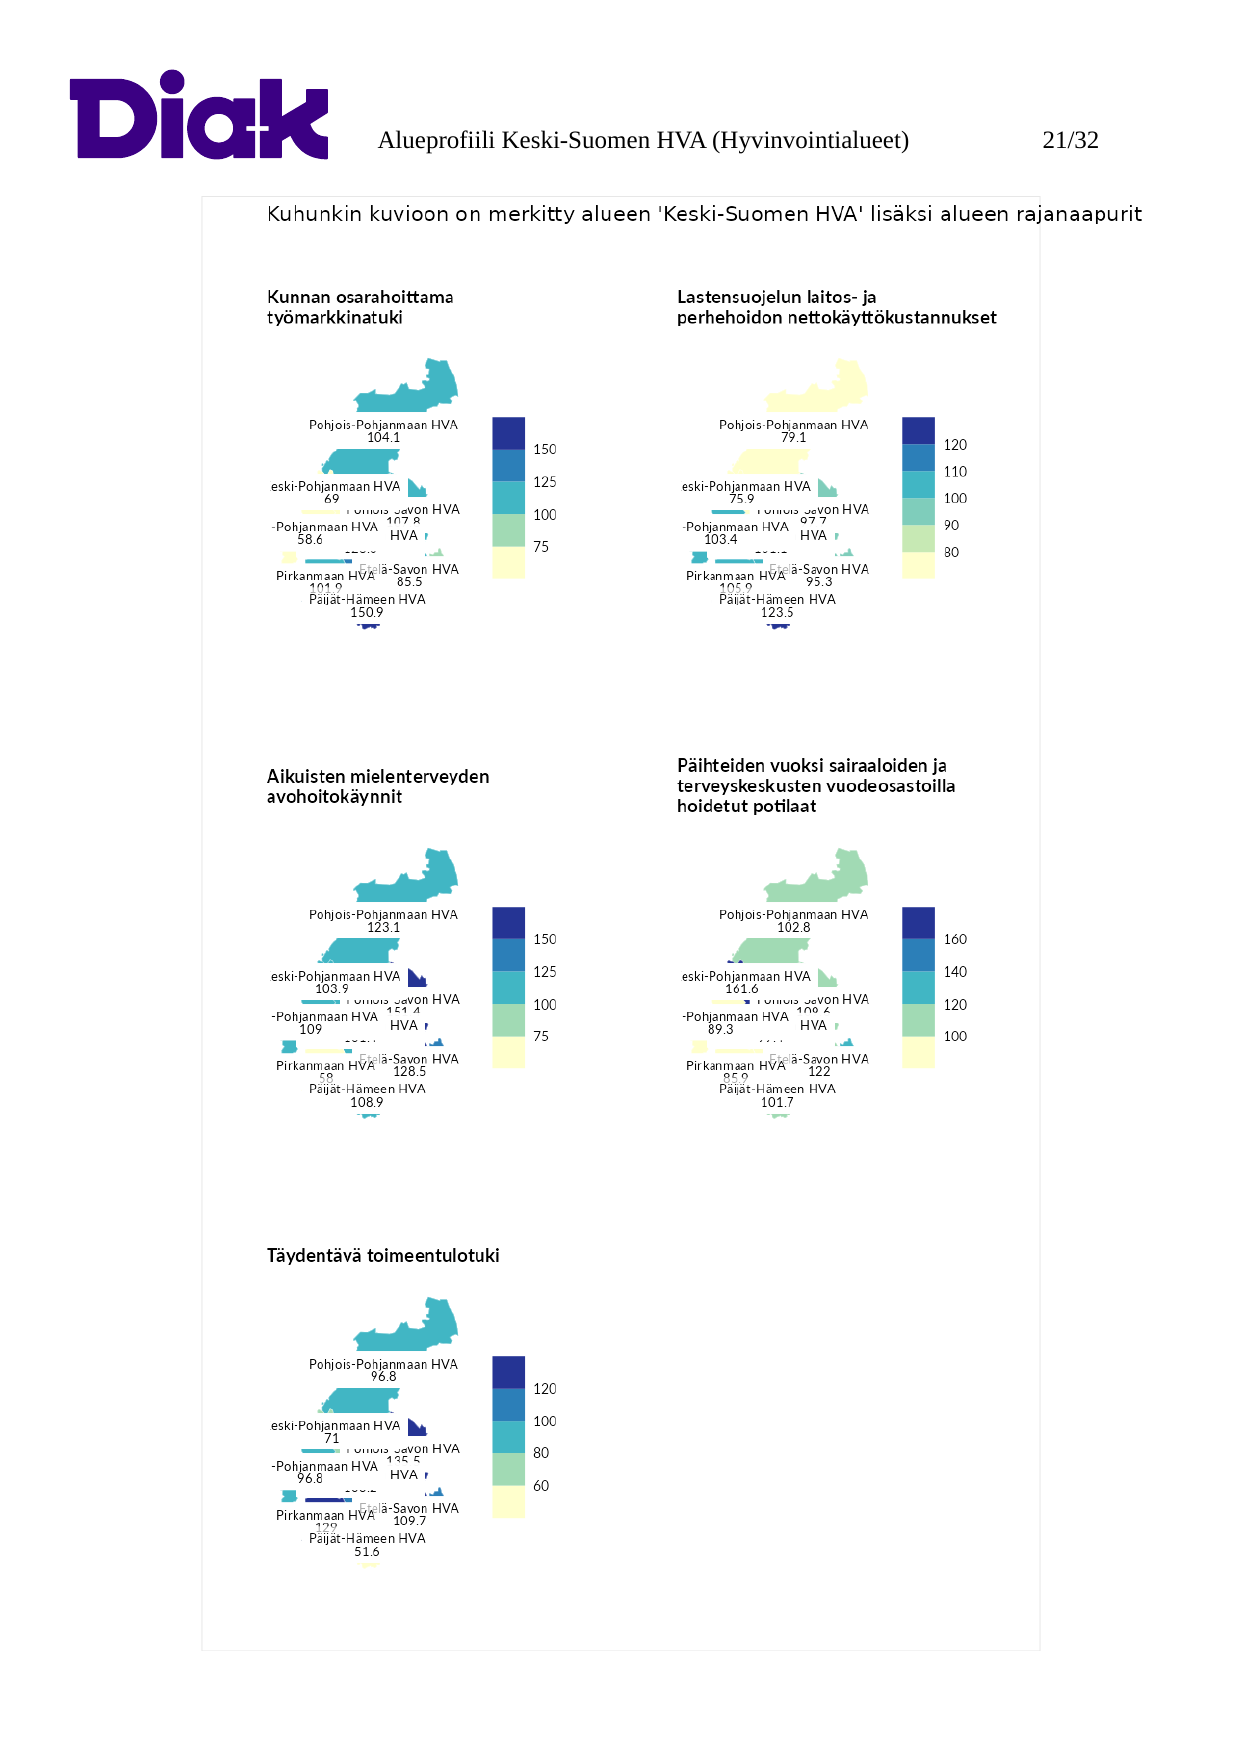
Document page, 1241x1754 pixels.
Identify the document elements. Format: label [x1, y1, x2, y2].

picture [61, 196, 1179, 1651]
